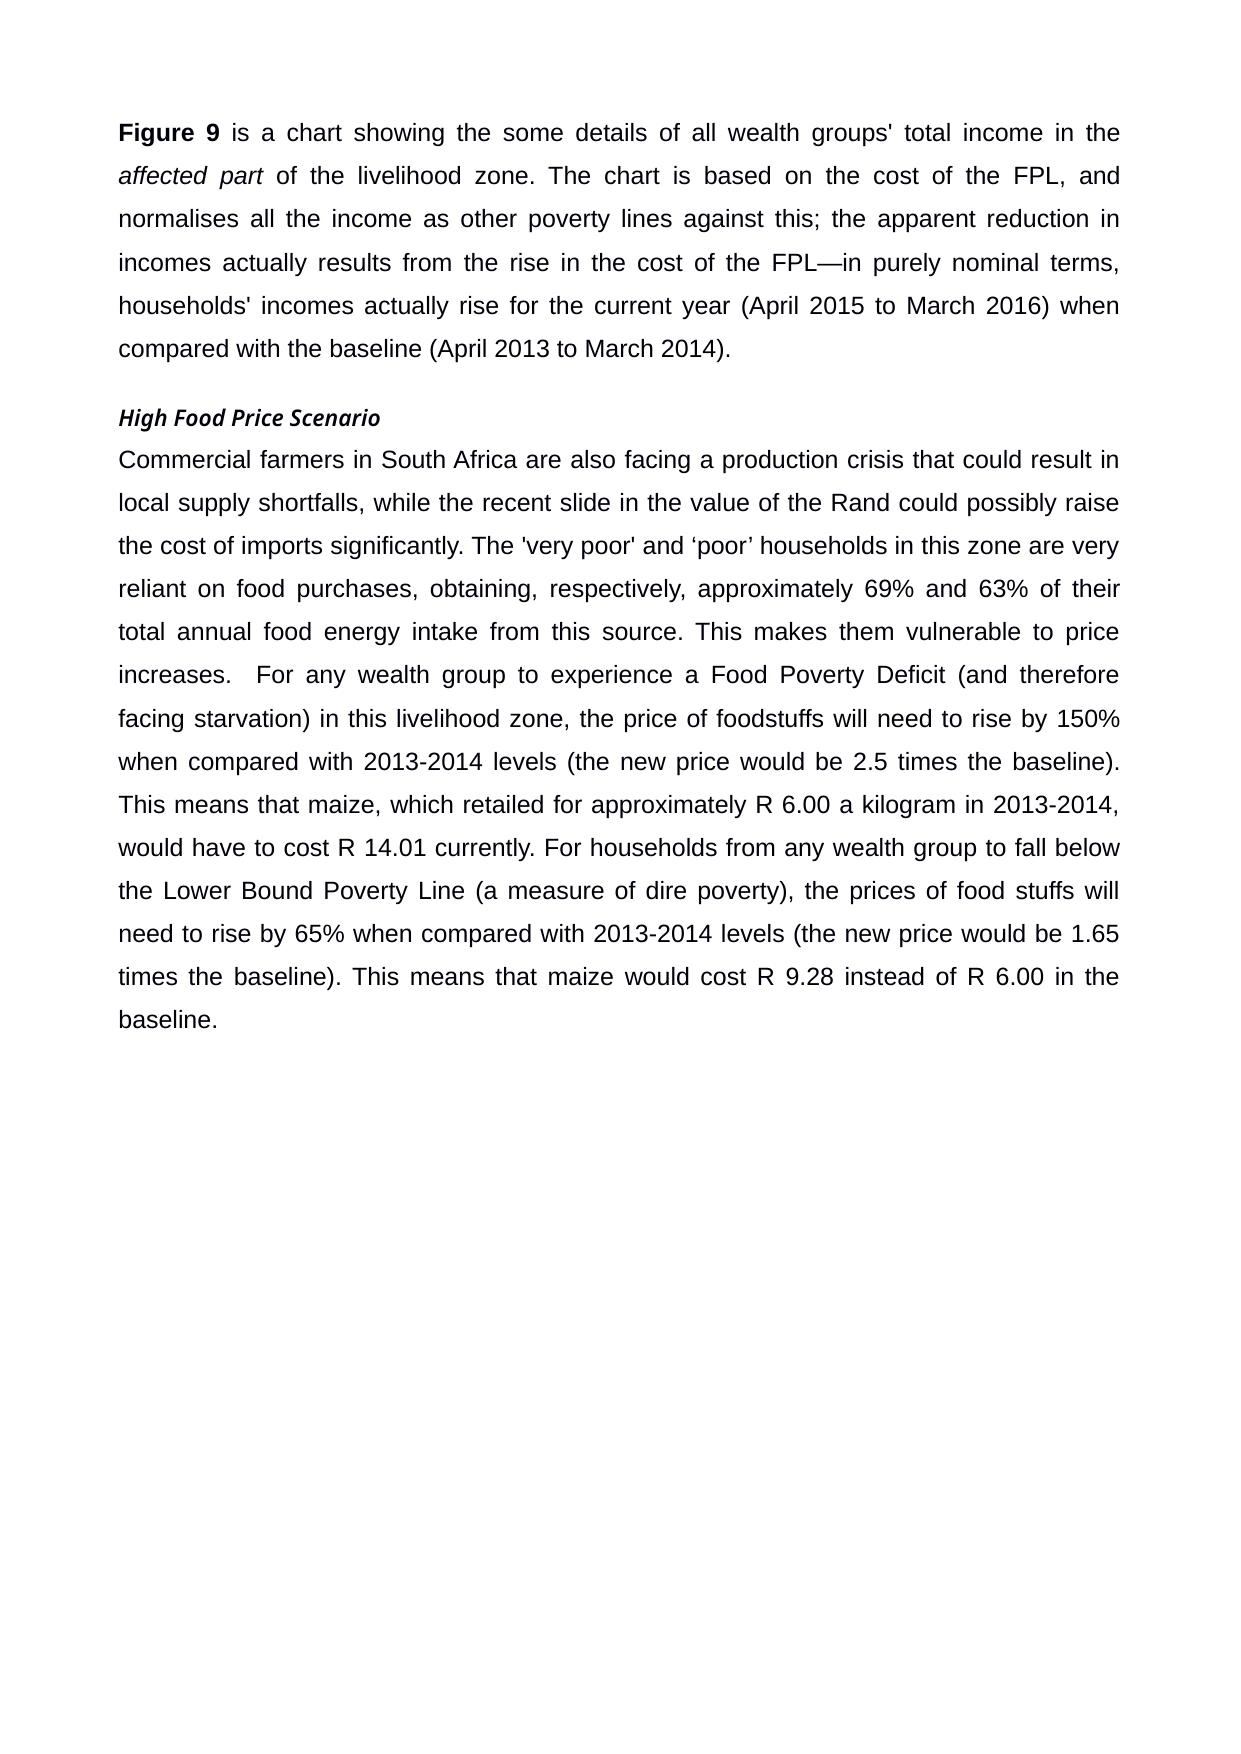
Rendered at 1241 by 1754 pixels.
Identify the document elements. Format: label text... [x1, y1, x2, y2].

subtitle High Food Price Scenario [118, 402, 1122, 433]
text Commercial farmers in South Africa are also facing a production crisis that could result in local supply shortfalls, while the recent slide in the value of the Rand could possibly raise the cost of imports significantly. The 'very poor' and ‘poor’ households in this zone are very reliant on food purchases, obtaining, respectively, approximately 69% and 63% of their total annual food energy intake from this source. This makes them vulnerable to price increases. For any wealth group to experience a Food Poverty Deficit (and therefore facing starvation) in this livelihood zone, the price of foodstuffs will need to rise by 150% when compared with 2013-2014 levels (the new price would be 2.5 times the baseline). This means that maize, which retailed for approximately R 6.00 a kilogram in 2013-2014, would have to cost R 14.01 currently. For households from any wealth group to fall below the Lower Bound Poverty Line (a measure of dire poverty), the prices of food stuffs will need to rise by 65% when compared with 2013-2014 levels (the new price would be 1.65 times the baseline). This means that maize would cost R 9.28 instead of R 6.00 in the baseline. [118, 445, 1122, 1034]
text Figure 9 is a chart showing the some details of all wealth groups' total income in the affected part of the livelihood zone. The chart is based on the cost of the FPL, and normalises all the income as other poverty lines against this; the apparent reduction in incomes actually results from the rise in the cost of the FPL—in purely nominal terms, households' incomes actually rise for the current year (April 2015 to March 2016) when compared with the baseline (April 2013 to March 2014). [118, 118, 1122, 362]
